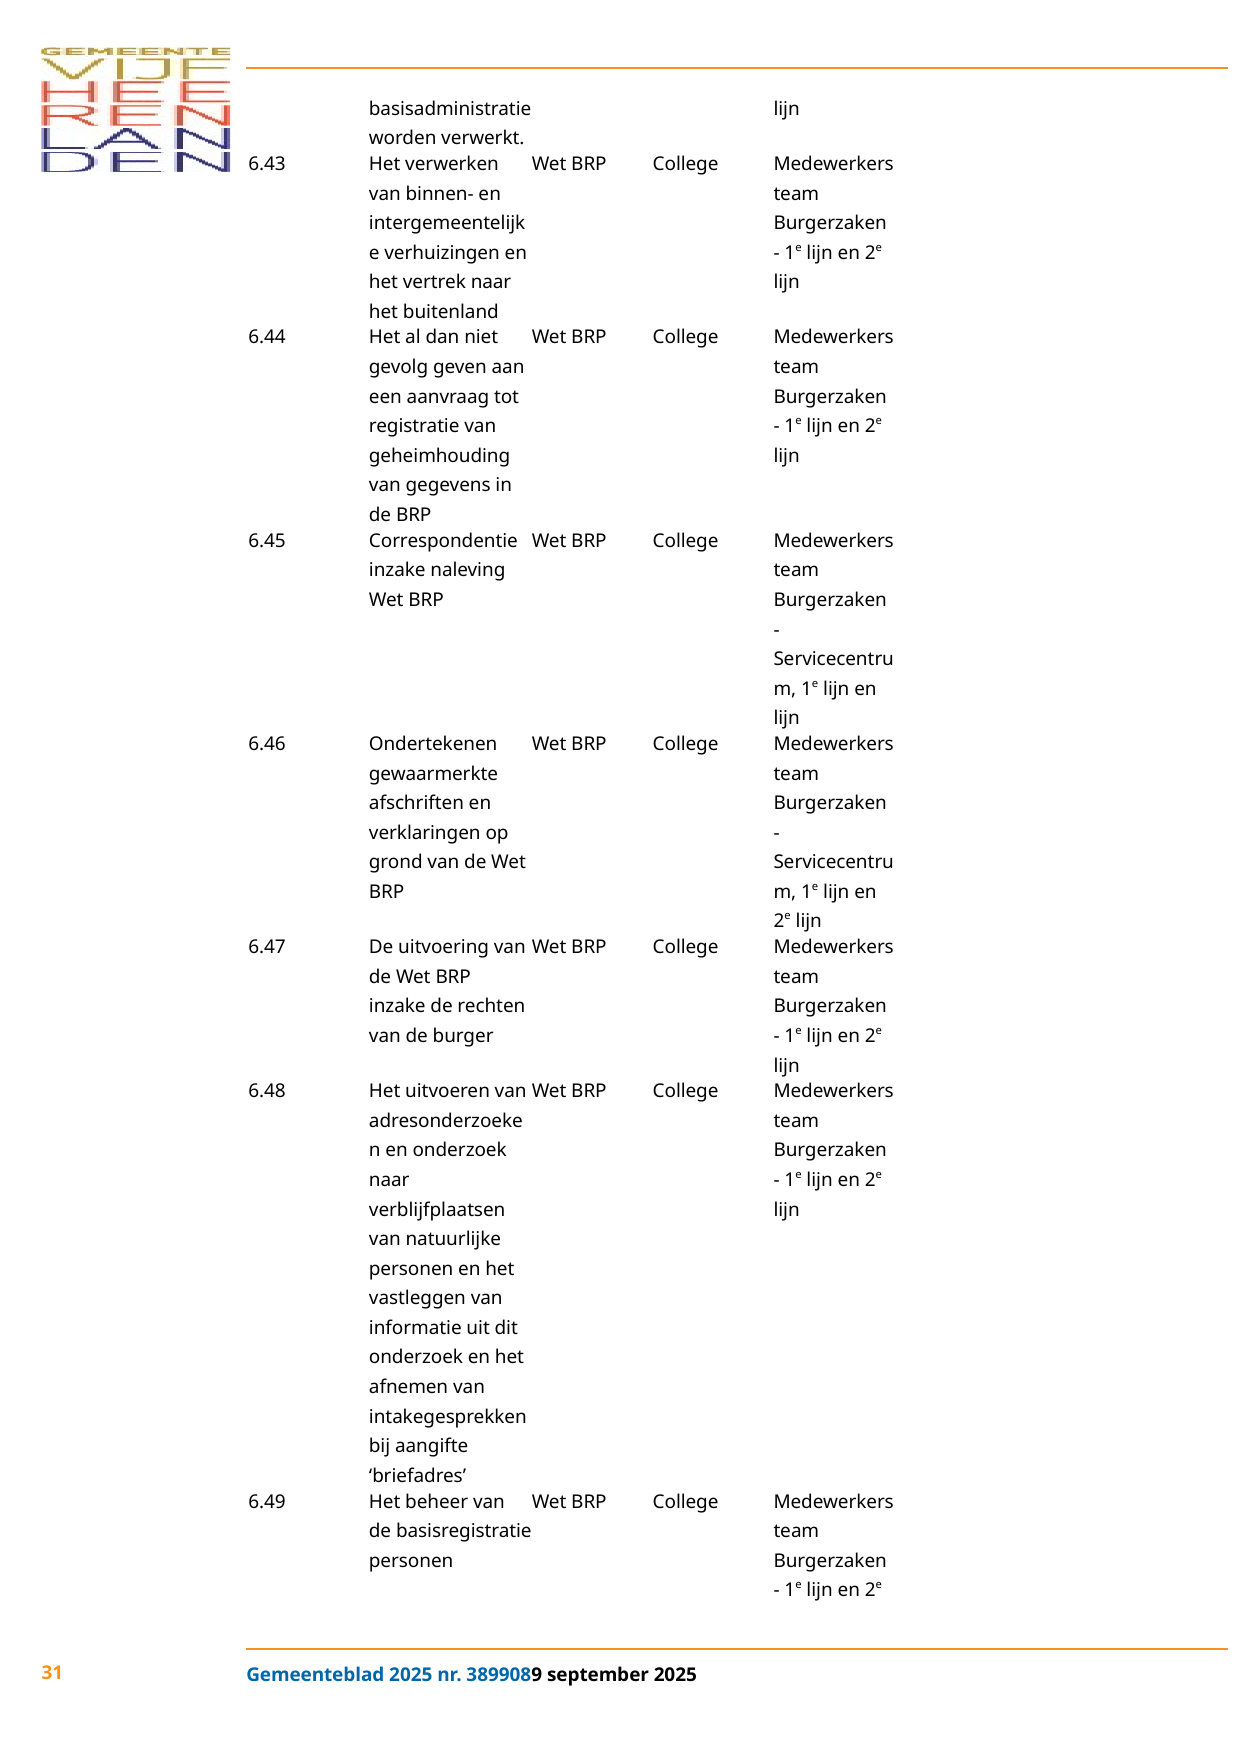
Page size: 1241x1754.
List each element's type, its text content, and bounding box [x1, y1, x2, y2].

table_cell Het uitvoeren van adresonderzoeken en onderzoek naar verblijfplaatsen van natuurlijke personen en het vastleggen van informatie uit dit onderzoek en het afnemen van intakegesprekken bij aangifte ‘briefadres’ [369, 1078, 532, 1488]
table_cell Medewerkers team Burgerzaken - 1e lijn en 2e [773, 1488, 894, 1602]
table_cell Correspondentie inzake naleving Wet BRP [369, 527, 532, 730]
table_cell 6.47 [248, 934, 369, 1077]
table_cell Wet BRP [532, 730, 652, 933]
table_cell 6.48 [248, 1078, 369, 1488]
table_cell [894, 150, 1015, 324]
table_cell College [653, 150, 773, 324]
table_cell [1015, 95, 1152, 150]
table_cell [1015, 527, 1152, 730]
table_cell De uitvoering van de Wet BRP inzake de rechten van de burger [369, 934, 532, 1077]
picture [41, 47, 231, 172]
table_cell Ondertekenen gewaarmerkte afschriften en verklaringen op grond van de Wet BRP [369, 730, 532, 933]
table_cell [894, 95, 1015, 150]
table_cell Medewerkers team Burgerzaken - 1e lijn en 2e lijn [773, 150, 894, 324]
table_cell [248, 95, 369, 150]
table_cell Medewerkers team Burgerzaken - Servicecentrum, 1e lijn en 2e lijn [773, 730, 894, 933]
table_cell [532, 95, 652, 150]
table_cell [1015, 150, 1152, 324]
table_cell lijn [773, 95, 894, 150]
table_cell Wet BRP [532, 150, 652, 324]
table_cell [894, 1078, 1015, 1488]
table_cell Wet BRP [532, 1078, 652, 1488]
table_cell Het al dan niet gevolg geven aan een aanvraag tot registratie van geheimhouding van gegevens in de BRP [369, 324, 532, 527]
table_cell [894, 730, 1015, 933]
table_cell Het verwerken van binnen- en intergemeentelijke verhuizingen en het vertrek naar het buitenland [369, 150, 532, 324]
table_cell 6.49 [248, 1488, 369, 1602]
table_cell College [653, 324, 773, 527]
table_cell Medewerkers team Burgerzaken - 1e lijn en 2e lijn [773, 324, 894, 527]
table_cell Wet BRP [532, 527, 652, 730]
table_cell [1015, 1078, 1152, 1488]
table_cell 6.44 [248, 324, 369, 527]
table_cell [894, 527, 1015, 730]
table_cell [894, 934, 1015, 1077]
table_cell [894, 324, 1015, 527]
table_cell 6.45 [248, 527, 369, 730]
table_cell [653, 95, 773, 150]
table_cell Wet BRP [532, 324, 652, 527]
table_cell [894, 1488, 1015, 1602]
table_cell basisadministratie worden verwerkt. [369, 95, 532, 150]
table_cell College [653, 1488, 773, 1602]
table_cell [1015, 730, 1152, 933]
table_cell Medewerkers team Burgerzaken - 1e lijn en 2e lijn [773, 934, 894, 1077]
table_cell Wet BRP [532, 1488, 652, 1602]
table_cell 6.43 [248, 150, 369, 324]
table_cell Medewerkers team Burgerzaken - Servicecentrum, 1e lijn en lijn [773, 527, 894, 730]
table_cell College [653, 527, 773, 730]
table_cell Wet BRP [532, 934, 652, 1077]
table_cell [1015, 934, 1152, 1077]
table_cell 6.46 [248, 730, 369, 933]
table_cell College [653, 934, 773, 1077]
table_cell [1015, 1488, 1152, 1602]
table_cell College [653, 1078, 773, 1488]
table_cell Het beheer van de basisregistratie personen [369, 1488, 532, 1602]
table_cell Medewerkers team Burgerzaken - 1e lijn en 2e lijn [773, 1078, 894, 1488]
table_cell [1015, 324, 1152, 527]
table_cell College [653, 730, 773, 933]
